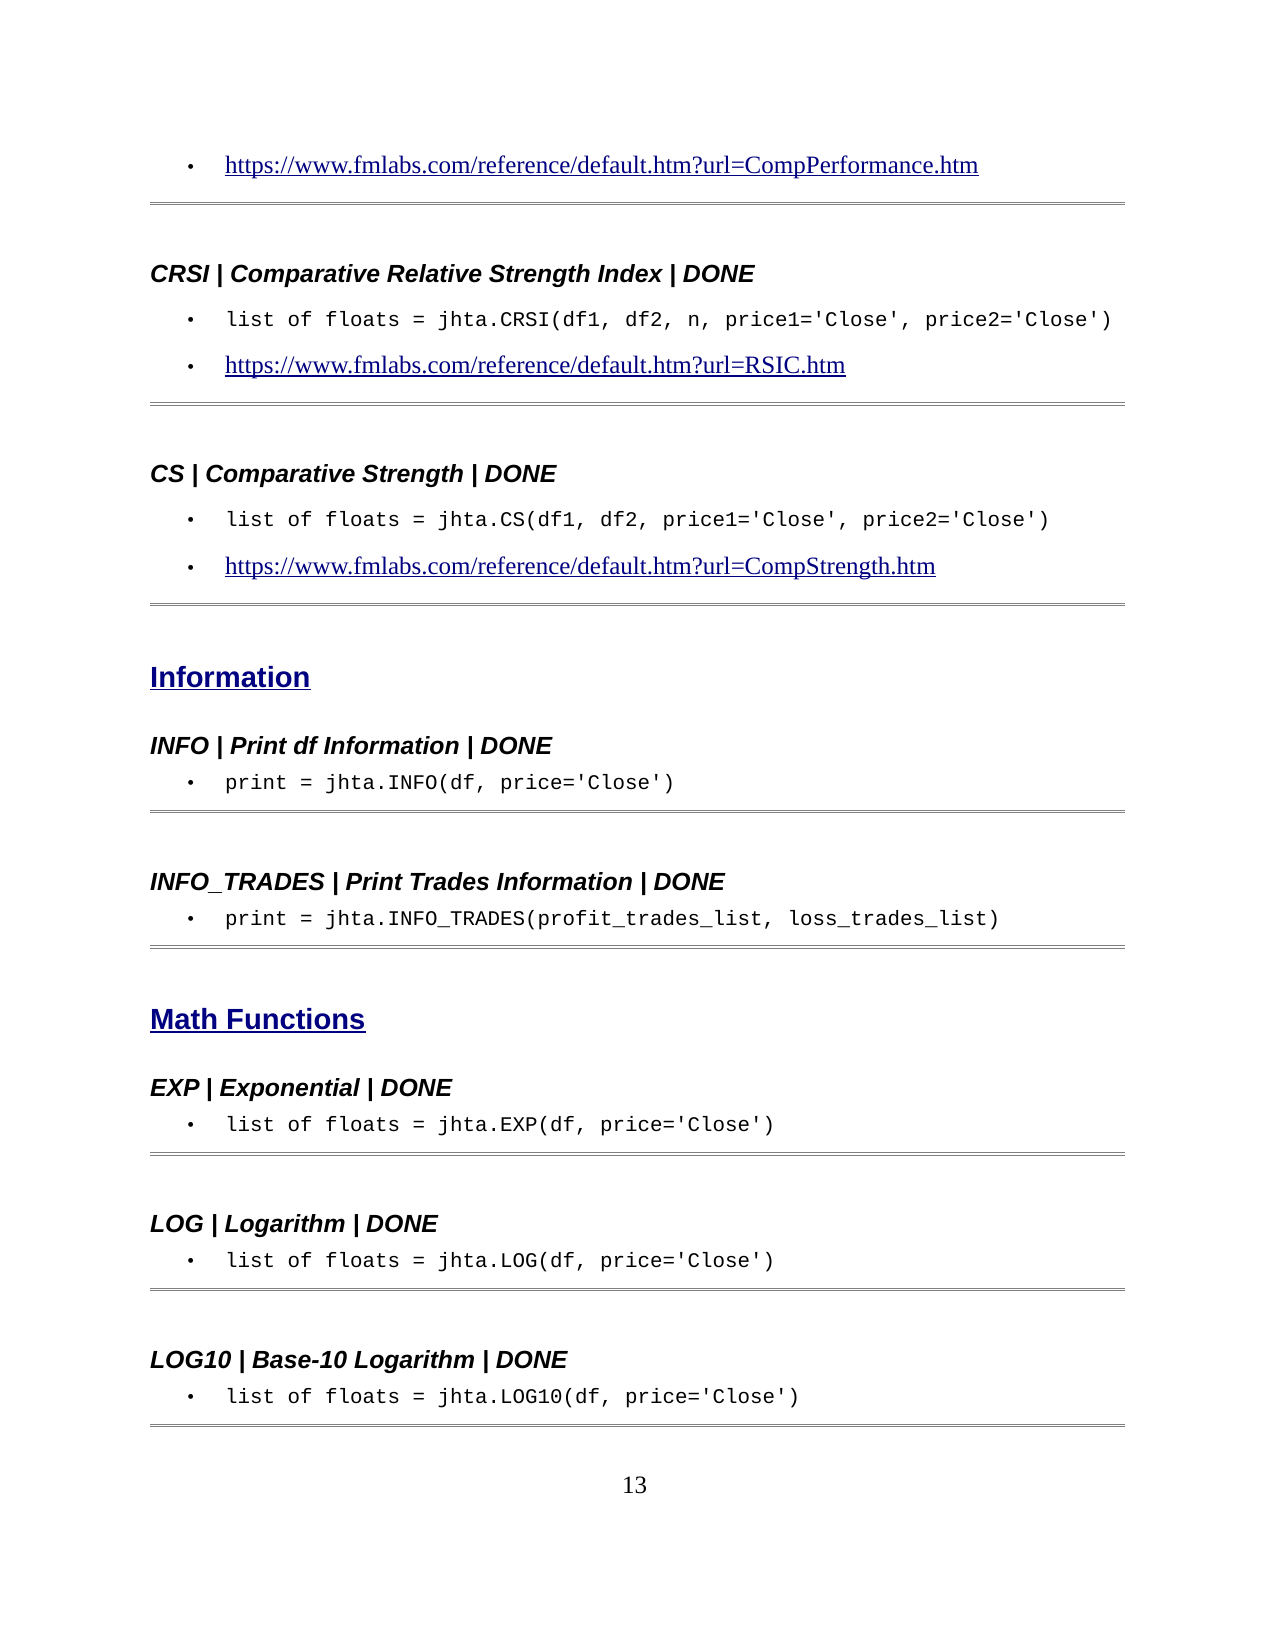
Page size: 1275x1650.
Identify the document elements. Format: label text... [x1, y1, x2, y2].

subtitle INFO | Print df Information | DONE [150, 731, 1125, 759]
subtitle CRSI | Comparative Relative Strength Index | DONE [150, 259, 1125, 287]
list list of floats = jhta.CS(df1, df2, price1='Close', price2='Close') [187, 509, 1125, 533]
list list of floats = jhta.LOG10(df, price='Close') [187, 1386, 1125, 1410]
list list of floats = jhta.CRSI(df1, df2, n, price1='Close', price2='Close') [187, 309, 1125, 332]
list print = jhta.INFO(df, price='Close') [187, 772, 1125, 795]
subtitle EXP | Exponential | DONE [150, 1073, 1125, 1102]
list https://www.fmlabs.com/reference/default.htm?url=RSIC.htm [187, 350, 1125, 379]
subtitle INFO_TRADES | Print Trades Information | DONE [150, 867, 1125, 895]
subtitle LOG | Logarithm | DONE [150, 1209, 1125, 1238]
subtitle CS | Comparative Strength | DONE [150, 459, 1125, 488]
subtitle LOG10 | Base-10 Logarithm | DONE [150, 1345, 1125, 1374]
subtitle Math Functions [150, 1002, 1125, 1036]
list list of floats = jhta.EXP(df, price='Close') [187, 1114, 1125, 1138]
subtitle Information [150, 660, 1125, 693]
list print = jhta.INFO_TRADES(profit_trades_list, loss_trades_list) [187, 908, 1125, 931]
list https://www.fmlabs.com/reference/default.htm?url=CompStrength.htm [187, 551, 1125, 579]
list https://www.fmlabs.com/reference/default.htm?url=CompPerformance.htm [187, 150, 1125, 179]
list list of floats = jhta.LOG(df, price='Close') [187, 1250, 1125, 1274]
